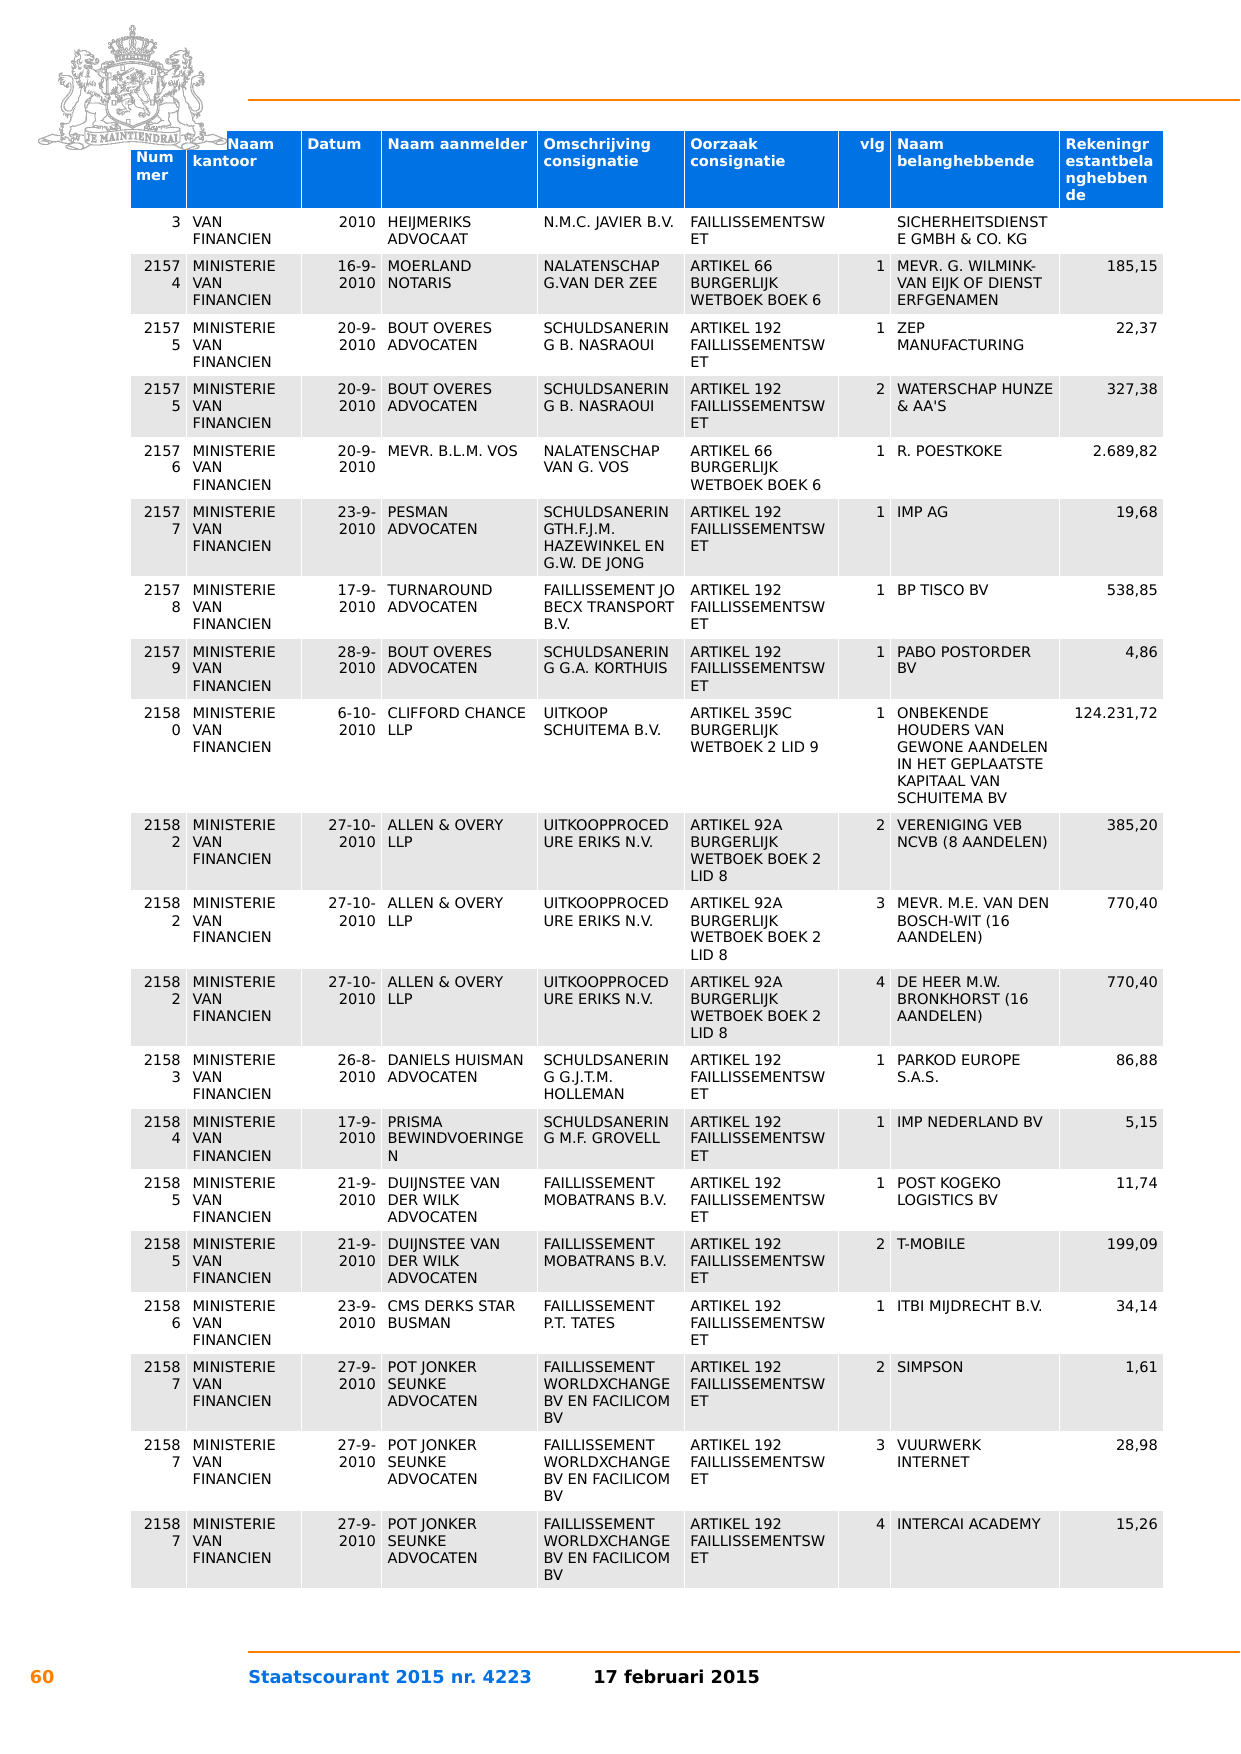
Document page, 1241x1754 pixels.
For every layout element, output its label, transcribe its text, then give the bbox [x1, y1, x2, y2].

table_cell 385,20 [1060, 813, 1163, 890]
table_cell ARTIKEL 92A BURGERLIJK WETBOEK BOEK 2 LID 8 [685, 813, 838, 890]
table_cell ARTIKEL 66 BURGERLIJK WETBOEK BOEK 6 [685, 254, 838, 314]
table_cell [839, 209, 890, 253]
table_cell MEVR. G. WILMINK-VAN EIJK OF DIENST ERFGENAMEN [891, 254, 1059, 314]
table_cell 770,40 [1060, 969, 1163, 1046]
table_cell POT JONKER SEUNKE ADVOCATEN [382, 1354, 537, 1431]
table_header Oorzaak consignatie [685, 131, 838, 208]
table_cell DUIJNSTEE VAN DER WILK ADVOCATEN [382, 1231, 537, 1292]
table_cell FAILLISSEMENT WORLDXCHANGE BV EN FACILICOM BV [538, 1433, 684, 1510]
table_cell 21584 [131, 1109, 186, 1169]
table_cell 23-9-2010 [302, 499, 381, 576]
table_cell 4 [839, 969, 890, 1046]
table_cell POST KOGEKO LOGISTICS BV [891, 1170, 1059, 1230]
table_header Rekeningrestantbelanghebbende [1060, 131, 1163, 208]
table_cell 770,40 [1060, 891, 1163, 968]
table_cell MINISTERIE VAN FINANCIEN [187, 639, 301, 699]
table_cell MEVR. M.E. VAN DEN BOSCH-WIT (16 AANDELEN) [891, 891, 1059, 968]
table_cell N.M.C. JAVIER B.V. [538, 209, 684, 253]
table_cell MINISTERIE VAN FINANCIEN [187, 1231, 301, 1292]
table_cell FAILLISSEMENT MOBATRANS B.V. [538, 1231, 684, 1292]
table_cell 1 [839, 254, 890, 314]
table_cell VAN FINANCIEN [187, 209, 301, 253]
table_cell 1 [839, 315, 890, 375]
table_cell ITBI MIJDRECHT B.V. [891, 1293, 1059, 1353]
table_cell IMP NEDERLAND BV [891, 1109, 1059, 1169]
table_cell 21585 [131, 1170, 186, 1230]
table_cell 1 [839, 578, 890, 638]
table_cell 1 [839, 1170, 890, 1230]
table_cell 124.231,72 [1060, 700, 1163, 811]
table_cell BOUT OVERES ADVOCATEN [382, 639, 537, 699]
table_cell 21576 [131, 438, 186, 498]
table_cell FAILLISSEMENT P.T. TATES [538, 1293, 684, 1353]
table_cell BOUT OVERES ADVOCATEN [382, 376, 537, 437]
table_cell 1 [839, 438, 890, 498]
picture [38, 25, 227, 150]
table_cell 22,37 [1060, 315, 1163, 375]
table_cell ARTIKEL 192 FAILLISSEMENTSWET [685, 315, 838, 375]
table_cell 23-9-2010 [302, 1293, 381, 1353]
table_cell UITKOOPPROCEDURE ERIKS N.V. [538, 813, 684, 890]
table_cell CLIFFORD CHANCE LLP [382, 700, 537, 811]
table_cell IMP AG [891, 499, 1059, 576]
table_cell WATERSCHAP HUNZE & AA'S [891, 376, 1059, 437]
table_header Naam kantoor [187, 131, 301, 208]
table_cell 2 [839, 1354, 890, 1431]
table_cell UITKOOP SCHUITEMA B.V. [538, 700, 684, 811]
table_cell PRISMA BEWINDVOERINGEN [382, 1109, 537, 1169]
table_header Omschrijving consignatie [538, 131, 684, 208]
table_cell 27-10-2010 [302, 813, 381, 890]
table_cell ALLEN & OVERY LLP [382, 813, 537, 890]
table_cell MINISTERIE VAN FINANCIEN [187, 1354, 301, 1431]
table_cell 2.689,82 [1060, 438, 1163, 498]
table_cell 34,14 [1060, 1293, 1163, 1353]
table_cell T-MOBILE [891, 1231, 1059, 1292]
table_cell 27-9-2010 [302, 1511, 381, 1588]
table_cell ARTIKEL 359C BURGERLIJK WETBOEK 2 LID 9 [685, 700, 838, 811]
table_cell R. POESTKOKE [891, 438, 1059, 498]
table_cell MEVR. B.L.M. VOS [382, 438, 537, 498]
table_cell 27-9-2010 [302, 1433, 381, 1510]
table_cell SCHULDSANERINGTH.F.J.M. HAZEWINKEL EN G.W. DE JONG [538, 499, 684, 576]
table_cell 1 [839, 1048, 890, 1108]
table_cell ALLEN & OVERY LLP [382, 891, 537, 968]
table_cell 199,09 [1060, 1231, 1163, 1292]
table_cell PABO POSTORDER BV [891, 639, 1059, 699]
table_cell 1 [839, 639, 890, 699]
table_cell 185,15 [1060, 254, 1163, 314]
table_cell 15,26 [1060, 1511, 1163, 1588]
table_cell ARTIKEL 192 FAILLISSEMENTSWET [685, 1231, 838, 1292]
table_cell 1 [839, 499, 890, 576]
table_cell MOERLAND NOTARIS [382, 254, 537, 314]
table_cell FAILLISSEMENT WORLDXCHANGE BV EN FACILICOM BV [538, 1511, 684, 1588]
table_cell 28,98 [1060, 1433, 1163, 1510]
table_cell 3 [839, 891, 890, 968]
table_cell ARTIKEL 192 FAILLISSEMENTSWET [685, 1511, 838, 1588]
table_cell SCHULDSANERING B. NASRAOUI [538, 315, 684, 375]
table_cell 21-9-2010 [302, 1231, 381, 1292]
table_cell MINISTERIE VAN FINANCIEN [187, 969, 301, 1046]
table_cell ARTIKEL 192 FAILLISSEMENTSWET [685, 1293, 838, 1353]
table_cell 27-10-2010 [302, 969, 381, 1046]
table_header Naam belanghebbende [891, 131, 1059, 208]
table_cell ZEP MANUFACTURING [891, 315, 1059, 375]
table_cell 1,61 [1060, 1354, 1163, 1431]
table_cell DE HEER M.W. BRONKHORST (16 AANDELEN) [891, 969, 1059, 1046]
table_cell NALATENSCHAP VAN G. VOS [538, 438, 684, 498]
table_cell MINISTERIE VAN FINANCIEN [187, 1170, 301, 1230]
table_cell 26-8-2010 [302, 1048, 381, 1108]
table_cell 21580 [131, 700, 186, 811]
table_header Datum [302, 131, 381, 208]
table_cell [1060, 209, 1163, 253]
table_cell HEIJMERIKS ADVOCAAT [382, 209, 537, 253]
table_cell FAILLISSEMENT WORLDXCHANGE BV EN FACILICOM BV [538, 1354, 684, 1431]
table_cell 27-9-2010 [302, 1354, 381, 1431]
table_cell CMS DERKS STAR BUSMAN [382, 1293, 537, 1353]
table_cell 17-9-2010 [302, 578, 381, 638]
table_cell FAILLISSEMENT JO BECX TRANSPORT B.V. [538, 578, 684, 638]
table_cell ARTIKEL 192 FAILLISSEMENTSWET [685, 376, 838, 437]
table_header Nummer [131, 150, 186, 208]
table_cell VERENIGING VEB NCVB (8 AANDELEN) [891, 813, 1059, 890]
table_cell BP TISCO BV [891, 578, 1059, 638]
table_cell 17-9-2010 [302, 1109, 381, 1169]
table_cell 21585 [131, 1231, 186, 1292]
table_cell 4,86 [1060, 639, 1163, 699]
table_cell 21574 [131, 254, 186, 314]
table_cell MINISTERIE VAN FINANCIEN [187, 700, 301, 811]
table_cell ARTIKEL 192 FAILLISSEMENTSWET [685, 1109, 838, 1169]
table_cell ALLEN & OVERY LLP [382, 969, 537, 1046]
table_cell 327,38 [1060, 376, 1163, 437]
table_cell PESMAN ADVOCATEN [382, 499, 537, 576]
table_cell 538,85 [1060, 578, 1163, 638]
table_cell 21575 [131, 376, 186, 437]
table_cell 21586 [131, 1293, 186, 1353]
table_cell 3 [131, 209, 186, 253]
table_cell ARTIKEL 66 BURGERLIJK WETBOEK BOEK 6 [685, 438, 838, 498]
table_cell SICHERHEITSDIENSTE GMBH & CO. KG [891, 209, 1059, 253]
table_cell SCHULDSANERING M.F. GROVELL [538, 1109, 684, 1169]
table_cell SCHULDSANERING B. NASRAOUI [538, 376, 684, 437]
table_cell 21579 [131, 639, 186, 699]
table_cell MINISTERIE VAN FINANCIEN [187, 1048, 301, 1108]
table_cell MINISTERIE VAN FINANCIEN [187, 1293, 301, 1353]
table_cell 21-9-2010 [302, 1170, 381, 1230]
table_cell INTERCAI ACADEMY [891, 1511, 1059, 1588]
table_cell ARTIKEL 192 FAILLISSEMENTSWET [685, 578, 838, 638]
table_cell 1 [839, 1293, 890, 1353]
table_cell 21587 [131, 1433, 186, 1510]
table_cell SIMPSON [891, 1354, 1059, 1431]
table_cell 21578 [131, 578, 186, 638]
table_cell POT JONKER SEUNKE ADVOCATEN [382, 1433, 537, 1510]
table_cell 21587 [131, 1511, 186, 1588]
table_cell POT JONKER SEUNKE ADVOCATEN [382, 1511, 537, 1588]
table_cell 1 [839, 1109, 890, 1169]
table_cell ARTIKEL 92A BURGERLIJK WETBOEK BOEK 2 LID 8 [685, 891, 838, 968]
table_cell 21583 [131, 1048, 186, 1108]
table_cell MINISTERIE VAN FINANCIEN [187, 376, 301, 437]
table_cell 2 [839, 1231, 890, 1292]
table_cell SCHULDSANERING G.J.T.M. HOLLEMAN [538, 1048, 684, 1108]
table_cell BOUT OVERES ADVOCATEN [382, 315, 537, 375]
table_cell 5,15 [1060, 1109, 1163, 1169]
table_cell ARTIKEL 192 FAILLISSEMENTSWET [685, 499, 838, 576]
table_cell MINISTERIE VAN FINANCIEN [187, 254, 301, 314]
table_cell MINISTERIE VAN FINANCIEN [187, 1109, 301, 1169]
table_cell 21582 [131, 891, 186, 968]
table_cell 3 [839, 1433, 890, 1510]
table_cell DUIJNSTEE VAN DER WILK ADVOCATEN [382, 1170, 537, 1230]
table_cell VUURWERK INTERNET [891, 1433, 1059, 1510]
table_cell UITKOOPPROCEDURE ERIKS N.V. [538, 969, 684, 1046]
table_cell TURNAROUND ADVOCATEN [382, 578, 537, 638]
table_cell 1 [839, 700, 890, 811]
table_cell 20-9-2010 [302, 438, 381, 498]
table_cell 20-9-2010 [302, 376, 381, 437]
table_header vlg [839, 131, 890, 208]
table_cell 2 [839, 813, 890, 890]
table_cell FAILLISSEMENTSWET [685, 209, 838, 253]
table_cell ARTIKEL 92A BURGERLIJK WETBOEK BOEK 2 LID 8 [685, 969, 838, 1046]
table_cell 2010 [302, 209, 381, 253]
table_cell 4 [839, 1511, 890, 1588]
table_cell 16-9-2010 [302, 254, 381, 314]
table_cell MINISTERIE VAN FINANCIEN [187, 1433, 301, 1510]
table_header Naam aanmelder [382, 131, 537, 208]
table_cell 21577 [131, 499, 186, 576]
table_cell ONBEKENDE HOUDERS VAN GEWONE AANDELEN IN HET GEPLAATSTE KAPITAAL VAN SCHUITEMA BV [891, 700, 1059, 811]
table_cell 21587 [131, 1354, 186, 1431]
table_cell 6-10-2010 [302, 700, 381, 811]
table_cell 11,74 [1060, 1170, 1163, 1230]
table_cell PARKOD EUROPE S.A.S. [891, 1048, 1059, 1108]
table_cell MINISTERIE VAN FINANCIEN [187, 891, 301, 968]
table_cell MINISTERIE VAN FINANCIEN [187, 1511, 301, 1588]
table_cell MINISTERIE VAN FINANCIEN [187, 578, 301, 638]
table_cell MINISTERIE VAN FINANCIEN [187, 499, 301, 576]
table_cell ARTIKEL 192 FAILLISSEMENTSWET [685, 1354, 838, 1431]
table_cell ARTIKEL 192 FAILLISSEMENTSWET [685, 1048, 838, 1108]
table_cell 19,68 [1060, 499, 1163, 576]
table_cell ARTIKEL 192 FAILLISSEMENTSWET [685, 1433, 838, 1510]
table_cell 21582 [131, 813, 186, 890]
table_cell ARTIKEL 192 FAILLISSEMENTSWET [685, 1170, 838, 1230]
table_cell 21582 [131, 969, 186, 1046]
table_cell 27-10-2010 [302, 891, 381, 968]
table_cell 86,88 [1060, 1048, 1163, 1108]
table_cell SCHULDSANERING G.A. KORTHUIS [538, 639, 684, 699]
table_cell DANIELS HUISMAN ADVOCATEN [382, 1048, 537, 1108]
table_cell NALATENSCHAP G.VAN DER ZEE [538, 254, 684, 314]
table_cell ARTIKEL 192 FAILLISSEMENTSWET [685, 639, 838, 699]
table_cell MINISTERIE VAN FINANCIEN [187, 315, 301, 375]
table_cell 21575 [131, 315, 186, 375]
table_cell 20-9-2010 [302, 315, 381, 375]
table_cell UITKOOPPROCEDURE ERIKS N.V. [538, 891, 684, 968]
table_cell MINISTERIE VAN FINANCIEN [187, 813, 301, 890]
table_cell MINISTERIE VAN FINANCIEN [187, 438, 301, 498]
table_cell 28-9-2010 [302, 639, 381, 699]
table_cell FAILLISSEMENT MOBATRANS B.V. [538, 1170, 684, 1230]
table_cell 2 [839, 376, 890, 437]
